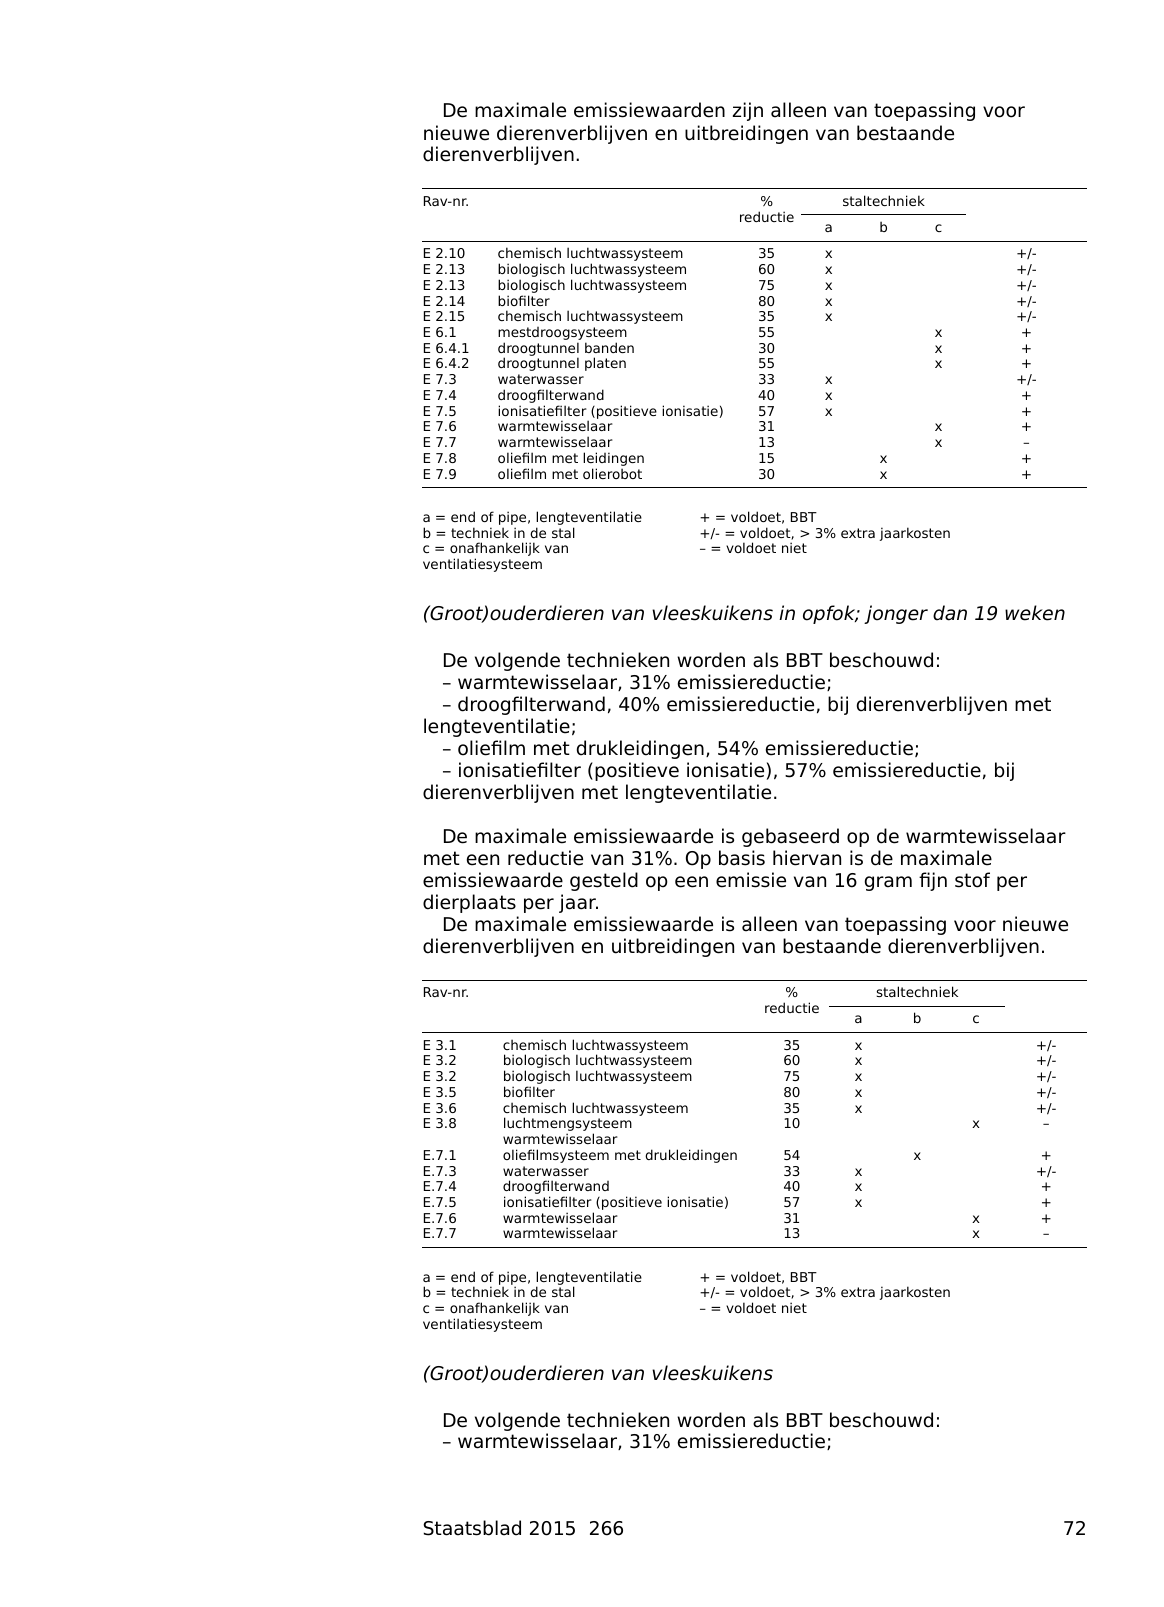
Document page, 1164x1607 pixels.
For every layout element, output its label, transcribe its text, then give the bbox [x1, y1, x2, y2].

table_header % reductie [754, 981, 829, 1032]
table_cell x [856, 451, 911, 466]
table_cell E 2.13 [422, 278, 492, 293]
table_cell 13 [754, 1226, 829, 1247]
table_cell [856, 388, 911, 403]
table_header staltechniek [829, 981, 1005, 1006]
table_cell [911, 404, 966, 419]
table_cell + [1005, 1179, 1087, 1195]
table_cell 55 [732, 325, 801, 341]
table_cell + [1005, 1195, 1087, 1211]
table_cell E 7.5 [422, 404, 492, 419]
table_cell [888, 1211, 946, 1226]
table_cell E 3.6 [422, 1100, 497, 1116]
table_cell luchtmengsysteem warmtewisselaar [497, 1116, 754, 1148]
table_cell x [829, 1069, 888, 1085]
table_cell 57 [732, 404, 801, 419]
table_cell 40 [732, 388, 801, 403]
table_cell [911, 242, 966, 262]
table_cell [946, 1100, 1005, 1116]
table_header a = end of pipe, lengteventilatie b = techniek in de stal c = onafhankelijk van ventilatiesysteem [422, 510, 693, 573]
table_cell + [966, 356, 1087, 372]
table_cell biologisch luchtwassysteem [492, 278, 732, 293]
table_cell x [829, 1163, 888, 1179]
table_cell +/- [1005, 1085, 1087, 1100]
table_header a = end of pipe, lengteventilatie b = techniek in de stal c = onafhankelijk van ventilatiesysteem [422, 1270, 693, 1332]
table_cell +/- [1005, 1053, 1087, 1069]
table_cell mestdroogsysteem [492, 325, 732, 341]
table_cell [856, 262, 911, 278]
table_cell x [829, 1033, 888, 1053]
table_cell [911, 278, 966, 293]
table_cell droogtunnel platen [492, 356, 732, 372]
table_cell [888, 1085, 946, 1100]
table_header + = voldoet, BBT +/- = voldoet, > 3% extra jaarkosten – = voldoet niet [693, 1270, 1087, 1332]
table_cell [801, 435, 856, 451]
table_cell 54 [754, 1148, 829, 1163]
table_cell E 2.10 [422, 242, 492, 262]
table_cell x [946, 1211, 1005, 1226]
table_cell droogfilterwand [497, 1179, 754, 1195]
table_cell [856, 356, 911, 372]
table_cell [829, 1211, 888, 1226]
table_cell +/- [1005, 1033, 1087, 1053]
table_cell E 6.4.1 [422, 341, 492, 356]
table_cell [856, 278, 911, 293]
table_header [492, 189, 732, 241]
table_cell + [966, 325, 1087, 341]
table_cell – [966, 435, 1087, 451]
table_cell E 2.14 [422, 294, 492, 309]
table_cell [856, 242, 911, 262]
table_cell warmtewisselaar [492, 419, 732, 435]
table_cell ionisatiefilter (positieve ionisatie) [497, 1195, 754, 1211]
table_cell [801, 325, 856, 341]
table_cell E 2.13 [422, 262, 492, 278]
table_cell E 7.7 [422, 435, 492, 451]
table_cell [829, 1226, 888, 1247]
table_cell + [1005, 1148, 1087, 1163]
table_cell chemisch luchtwassysteem [497, 1100, 754, 1116]
table_cell [911, 309, 966, 325]
table_cell [801, 451, 856, 466]
table_cell [888, 1226, 946, 1247]
table_cell +/- [1005, 1069, 1087, 1085]
table_cell +/- [966, 309, 1087, 325]
table_cell x [856, 466, 911, 487]
table_cell oliefilm met olierobot [492, 466, 732, 487]
table_cell [946, 1033, 1005, 1053]
text – oliefilm met drukleidingen, 54% emissiereductie; [422, 738, 1087, 759]
table_cell [856, 404, 911, 419]
table_header [966, 189, 1087, 241]
table_cell 13 [732, 435, 801, 451]
table_cell warmtewisselaar [497, 1226, 754, 1247]
table_header staltechniek [801, 189, 966, 214]
table_cell [888, 1069, 946, 1085]
text De volgende technieken worden als BBT beschouwd: [422, 1409, 1087, 1431]
table_cell biofilter [497, 1085, 754, 1100]
table_cell x [911, 325, 966, 341]
table_cell [911, 372, 966, 388]
table_cell [888, 1179, 946, 1195]
table_cell x [829, 1179, 888, 1195]
table_cell x [801, 262, 856, 278]
table_cell waterwasser [492, 372, 732, 388]
table_cell x [829, 1053, 888, 1069]
table_cell x [801, 309, 856, 325]
table_cell [888, 1053, 946, 1069]
table_cell c [946, 1007, 1005, 1032]
table_cell 30 [732, 341, 801, 356]
subtitle (Groot)ouderdieren van vleeskuikens [422, 1362, 1087, 1384]
table_header + = voldoet, BBT +/- = voldoet, > 3% extra jaarkosten – = voldoet niet [693, 510, 1087, 573]
table_cell 15 [732, 451, 801, 466]
table_cell waterwasser [497, 1163, 754, 1179]
table_cell b [888, 1007, 946, 1032]
text De maximale emissiewaarde is gebaseerd op de warmtewisselaar met een reductie van 31%. Op basis hiervan is de maximale emissiewaarde gesteld op een emissie van 16 gram fijn stof per dierplaats per jaar. [422, 826, 1087, 914]
table_header Rav-nr. [422, 981, 497, 1032]
table_cell x [801, 242, 856, 262]
table_cell [911, 388, 966, 403]
table_cell droogtunnel banden [492, 341, 732, 356]
text De maximale emissiewaarden zijn alleen van toepassing voor nieuwe dierenverblijven en uitbreidingen van bestaande dierenverblijven. [422, 100, 1087, 166]
table_cell E 6.1 [422, 325, 492, 341]
table_cell 75 [754, 1069, 829, 1085]
table_cell [946, 1148, 1005, 1163]
table_cell [911, 262, 966, 278]
table_cell [911, 294, 966, 309]
text De volgende technieken worden als BBT beschouwd: [422, 650, 1087, 672]
table_cell [856, 435, 911, 451]
table_cell a [801, 215, 856, 241]
table_cell x [911, 356, 966, 372]
table_cell biologisch luchtwassysteem [492, 262, 732, 278]
table_cell E 3.2 [422, 1053, 497, 1069]
table_cell + [966, 341, 1087, 356]
table_cell E 6.4.2 [422, 356, 492, 372]
table_cell oliefilm met leidingen [492, 451, 732, 466]
table_cell + [966, 419, 1087, 435]
table_cell E 3.1 [422, 1033, 497, 1053]
table_cell c [911, 215, 966, 241]
table_header [497, 981, 754, 1032]
table_cell 75 [732, 278, 801, 293]
table_header [1005, 981, 1087, 1032]
table_cell droogfilterwand [492, 388, 732, 403]
table_cell E 7.3 [422, 372, 492, 388]
table_cell warmtewisselaar [497, 1211, 754, 1226]
table_cell [946, 1053, 1005, 1069]
table_cell [856, 372, 911, 388]
table_header % reductie [732, 189, 801, 241]
table_cell + [966, 466, 1087, 487]
table_cell a [829, 1007, 888, 1032]
table_cell 30 [732, 466, 801, 487]
table_cell x [888, 1148, 946, 1163]
table_cell +/- [1005, 1163, 1087, 1179]
table_cell [801, 419, 856, 435]
table_cell 33 [732, 372, 801, 388]
table_cell oliefilmsysteem met drukleidingen [497, 1148, 754, 1163]
table_cell x [801, 278, 856, 293]
text – warmtewisselaar, 31% emissiereductie; [422, 672, 1087, 694]
table_cell E.7.3 [422, 1163, 497, 1179]
table_cell 60 [732, 262, 801, 278]
table_cell x [801, 372, 856, 388]
table_cell [829, 1116, 888, 1148]
table_cell biologisch luchtwassysteem [497, 1069, 754, 1085]
table_cell +/- [966, 242, 1087, 262]
table_cell 35 [732, 309, 801, 325]
text – ionisatiefilter (positieve ionisatie), 57% emissiereductie, bij dierenverblijven met lengteventilatie. [422, 759, 1087, 803]
table_cell chemisch luchtwassysteem [492, 242, 732, 262]
table_cell 35 [732, 242, 801, 262]
table_header Rav-nr. [422, 189, 492, 241]
text – warmtewisselaar, 31% emissiereductie; [422, 1431, 1087, 1453]
table_cell x [801, 404, 856, 419]
table_cell E.7.7 [422, 1226, 497, 1247]
table_cell x [829, 1100, 888, 1116]
table_cell 80 [732, 294, 801, 309]
table_cell x [911, 419, 966, 435]
table_cell [888, 1100, 946, 1116]
table_cell x [829, 1085, 888, 1100]
table_cell [946, 1179, 1005, 1195]
table_cell E 2.15 [422, 309, 492, 325]
table_cell 40 [754, 1179, 829, 1195]
table_cell 57 [754, 1195, 829, 1211]
table_cell b [856, 215, 911, 241]
table_cell + [966, 451, 1087, 466]
table_cell x [911, 435, 966, 451]
table_cell [888, 1163, 946, 1179]
table_cell chemisch luchtwassysteem [497, 1033, 754, 1053]
table_cell [856, 419, 911, 435]
table_cell – [1005, 1226, 1087, 1247]
table_cell E.7.4 [422, 1179, 497, 1195]
table_cell E.7.5 [422, 1195, 497, 1211]
table_cell 60 [754, 1053, 829, 1069]
table_cell +/- [966, 372, 1087, 388]
table_cell [946, 1195, 1005, 1211]
table_cell [888, 1195, 946, 1211]
table_cell +/- [966, 294, 1087, 309]
table_cell + [966, 404, 1087, 419]
table_cell 80 [754, 1085, 829, 1100]
table_cell ionisatiefilter (positieve ionisatie) [492, 404, 732, 419]
table_cell x [801, 294, 856, 309]
table_cell – [1005, 1116, 1087, 1148]
table_cell +/- [966, 278, 1087, 293]
table_cell [911, 451, 966, 466]
table_cell x [946, 1226, 1005, 1247]
table_cell [801, 356, 856, 372]
table_cell [801, 341, 856, 356]
table_cell +/- [1005, 1100, 1087, 1116]
table_cell [946, 1085, 1005, 1100]
table_cell x [911, 341, 966, 356]
table_cell + [966, 388, 1087, 403]
table_cell E 7.6 [422, 419, 492, 435]
table_cell [801, 466, 856, 487]
subtitle (Groot)ouderdieren van vleeskuikens in opfok; jonger dan 19 weken [422, 603, 1087, 625]
text – droogfilterwand, 40% emissiereductie, bij dierenverblijven met lengteventilatie; [422, 694, 1087, 738]
table_cell E 7.4 [422, 388, 492, 403]
text De maximale emissiewaarde is alleen van toepassing voor nieuwe dierenverblijven en uitbreidingen van bestaande dierenverblijven. [422, 914, 1087, 958]
table_cell [888, 1116, 946, 1148]
table_cell warmtewisselaar [492, 435, 732, 451]
table_cell +/- [966, 262, 1087, 278]
table_cell x [946, 1116, 1005, 1148]
table_cell E 3.2 [422, 1069, 497, 1085]
table_cell E 3.5 [422, 1085, 497, 1100]
table_cell 31 [754, 1211, 829, 1226]
table_cell x [829, 1195, 888, 1211]
table_cell [888, 1033, 946, 1053]
table_cell [856, 325, 911, 341]
table_cell x [801, 388, 856, 403]
table_cell 55 [732, 356, 801, 372]
table_cell [829, 1148, 888, 1163]
table_cell 33 [754, 1163, 829, 1179]
table_cell 10 [754, 1116, 829, 1148]
table_cell 35 [754, 1033, 829, 1053]
table_cell chemisch luchtwassysteem [492, 309, 732, 325]
table_cell [856, 341, 911, 356]
table_cell E 7.8 [422, 451, 492, 466]
table_cell [946, 1069, 1005, 1085]
table_cell [856, 309, 911, 325]
table_cell E.7.1 [422, 1148, 497, 1163]
table_cell [911, 466, 966, 487]
table_cell biofilter [492, 294, 732, 309]
table_cell biologisch luchtwassysteem [497, 1053, 754, 1069]
table_cell 35 [754, 1100, 829, 1116]
table_cell [856, 294, 911, 309]
table_cell E.7.6 [422, 1211, 497, 1226]
table_cell E 3.8 [422, 1116, 497, 1148]
table_cell 31 [732, 419, 801, 435]
table_cell + [1005, 1211, 1087, 1226]
table_cell E 7.9 [422, 466, 492, 487]
table_cell [946, 1163, 1005, 1179]
